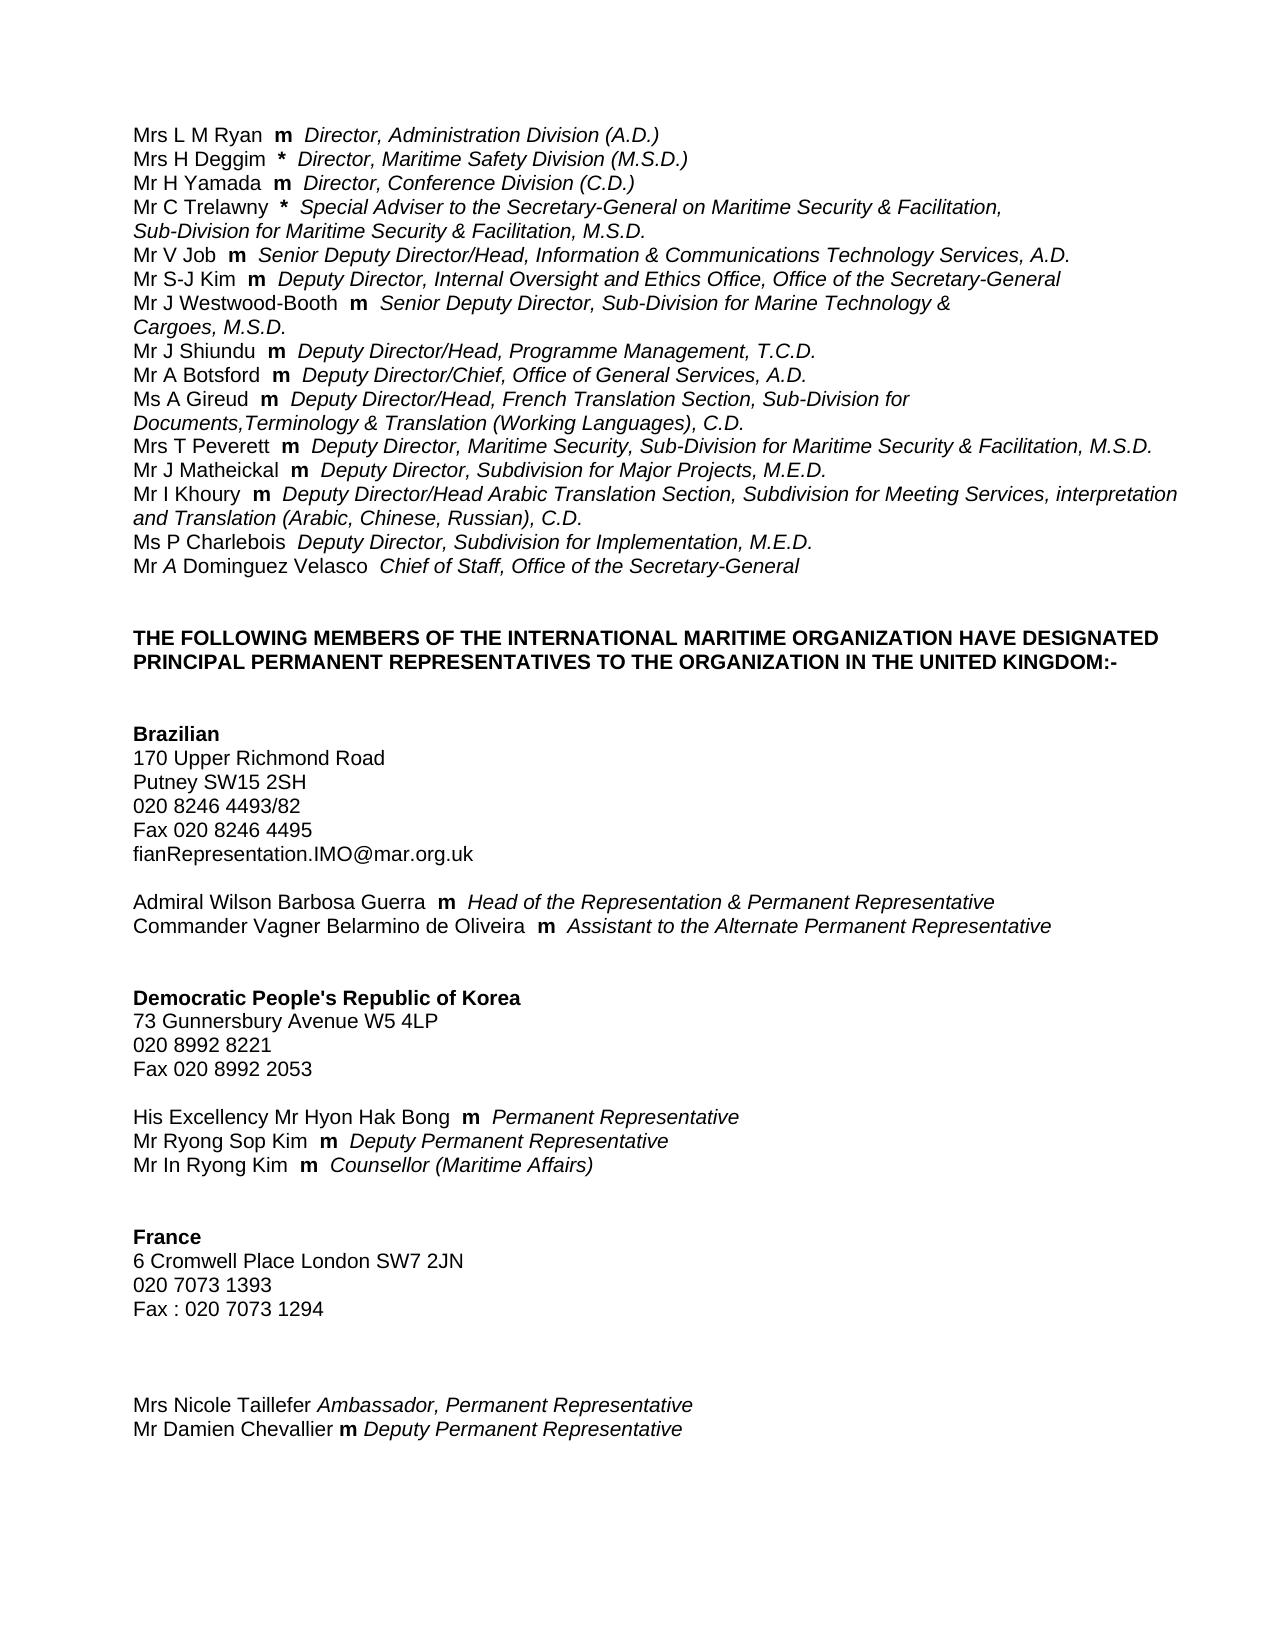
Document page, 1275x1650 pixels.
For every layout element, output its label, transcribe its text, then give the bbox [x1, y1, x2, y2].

text His Excellency Mr Hyon Hak Bong m Permanent Representative [133, 1105, 1181, 1129]
text Mr Ryong Sop Kim m Deputy Permanent Representative [133, 1129, 1181, 1153]
text Ms P Charlebois Deputy Director, Subdivision for Implementation, M.E.D. [133, 530, 1181, 554]
text Fax 020 8992 2053 [133, 1057, 1181, 1081]
text Fax 020 8246 4495 [133, 818, 1181, 842]
text Documents,Terminology & Translation (Working Languages), C.D. [133, 410, 1181, 434]
text Cargoes, M.S.D. [133, 314, 1181, 338]
text Mr J Matheickal m Deputy Director, Subdivision for Major Projects, M.E.D. [133, 458, 1181, 482]
text Ms A Gireud m Deputy Director/Head, French Translation Section, Sub-Division for [133, 386, 1181, 410]
text Fax : 020 7073 1294 [133, 1297, 1181, 1321]
text Mr V Job m Senior Deputy Director/Head, Information & Communications Technology Services, A.D. [133, 243, 1181, 267]
text Mr J Westwood-Booth m Senior Deputy Director, Sub-Division for Marine Technology & [133, 291, 1181, 314]
text Mr J Shiundu m Deputy Director/Head, Programme Management, T.C.D. [133, 338, 1181, 362]
text Mrs T Peverett m Deputy Director, Maritime Security, Sub-Division for Maritime Security & Facilitation, M.S.D. [133, 434, 1181, 458]
text 020 8246 4493/82 [133, 794, 1181, 818]
text Mr Damien Chevallier m Deputy Permanent Representative [133, 1417, 1181, 1441]
text Commander Vagner Belarmino de Oliveira m Assistant to the Alternate Permanent Representative [133, 913, 1181, 937]
text fianRepresentation.IMO@mar.org.uk [133, 842, 1181, 866]
text Mr A Dominguez Velasco Chief of Staff, Office of the Secretary-General [133, 554, 1181, 578]
text Mr S-J Kim m Deputy Director, Internal Oversight and Ethics Office, Office of the Secretary-General [133, 267, 1181, 291]
text Sub-Division for Maritime Security & Facilitation, M.S.D. [133, 219, 1181, 243]
text 020 8992 8221 [133, 1033, 1181, 1057]
text Mr In Ryong Kim m Counsellor (Maritime Affairs) [133, 1153, 1181, 1177]
text Brazilian [133, 722, 1181, 746]
text Mrs L M Ryan m Director, Administration Division (A.D.) [133, 123, 1181, 147]
text Mr I Khoury m Deputy Director/Head Arabic Translation Section, Subdivision for Meeting Services, interpretation and Translation (Arabic, Chinese, Russian), C.D. [133, 482, 1181, 530]
text 020 7073 1393 [133, 1273, 1181, 1297]
text THE FOLLOWING MEMBERS OF THE INTERNATIONAL MARITIME ORGANIZATION HAVE DESIGNATED PRINCIPAL PERMANENT REPRESENTATIVES TO THE ORGANIZATION IN THE UNITED KINGDOM:- [133, 626, 1181, 674]
text France [133, 1225, 1181, 1249]
text Mr H Yamada m Director, Conference Division (C.D.) [133, 171, 1181, 195]
text Democratic People's Republic of Korea [133, 985, 1181, 1009]
text Putney SW15 2SH [133, 770, 1181, 794]
text Mrs Nicole Taillefer Ambassador, Permanent Representative [133, 1393, 1181, 1417]
text Mrs H Deggim * Director, Maritime Safety Division (M.S.D.) [133, 147, 1181, 171]
text Admiral Wilson Barbosa Guerra m Head of the Representation & Permanent Representative [133, 889, 1181, 913]
text Mr A Botsford m Deputy Director/Chief, Office of General Services, A.D. [133, 362, 1181, 386]
text 6 Cromwell Place London SW7 2JN [133, 1249, 1181, 1273]
text Mr C Trelawny * Special Adviser to the Secretary-General on Maritime Security & Facilitation, [133, 195, 1181, 219]
text 170 Upper Richmond Road [133, 746, 1181, 770]
text 73 Gunnersbury Avenue W5 4LP [133, 1009, 1181, 1033]
